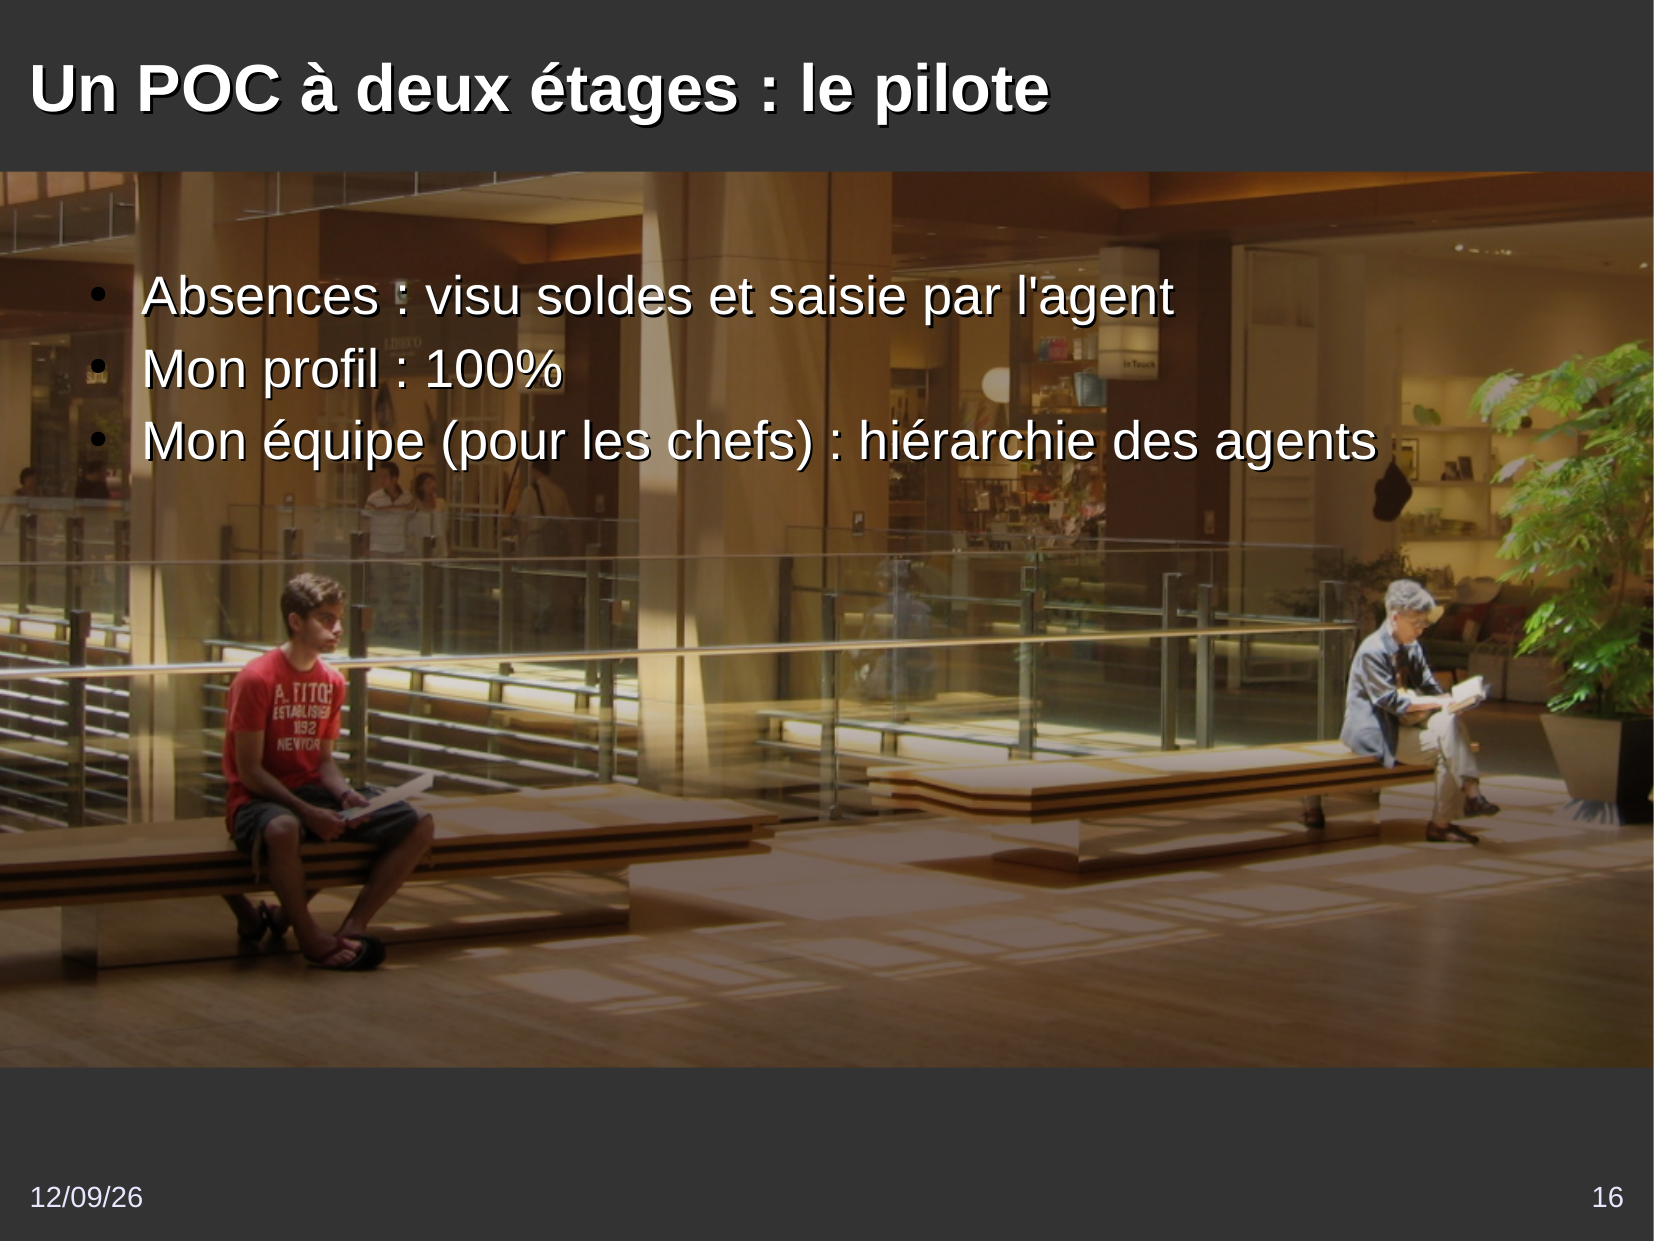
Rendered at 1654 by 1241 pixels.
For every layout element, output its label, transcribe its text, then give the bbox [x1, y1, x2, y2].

picture [0, 0, 1654, 1241]
title Un POC à deux étages : le pilote [29, 0, 1506, 178]
list Absences : visu soldes et saisie par l'agent Mon profil : 100% Mon équipe (pour les chefs) : hiérarchie des agents [0, 265, 1477, 472]
